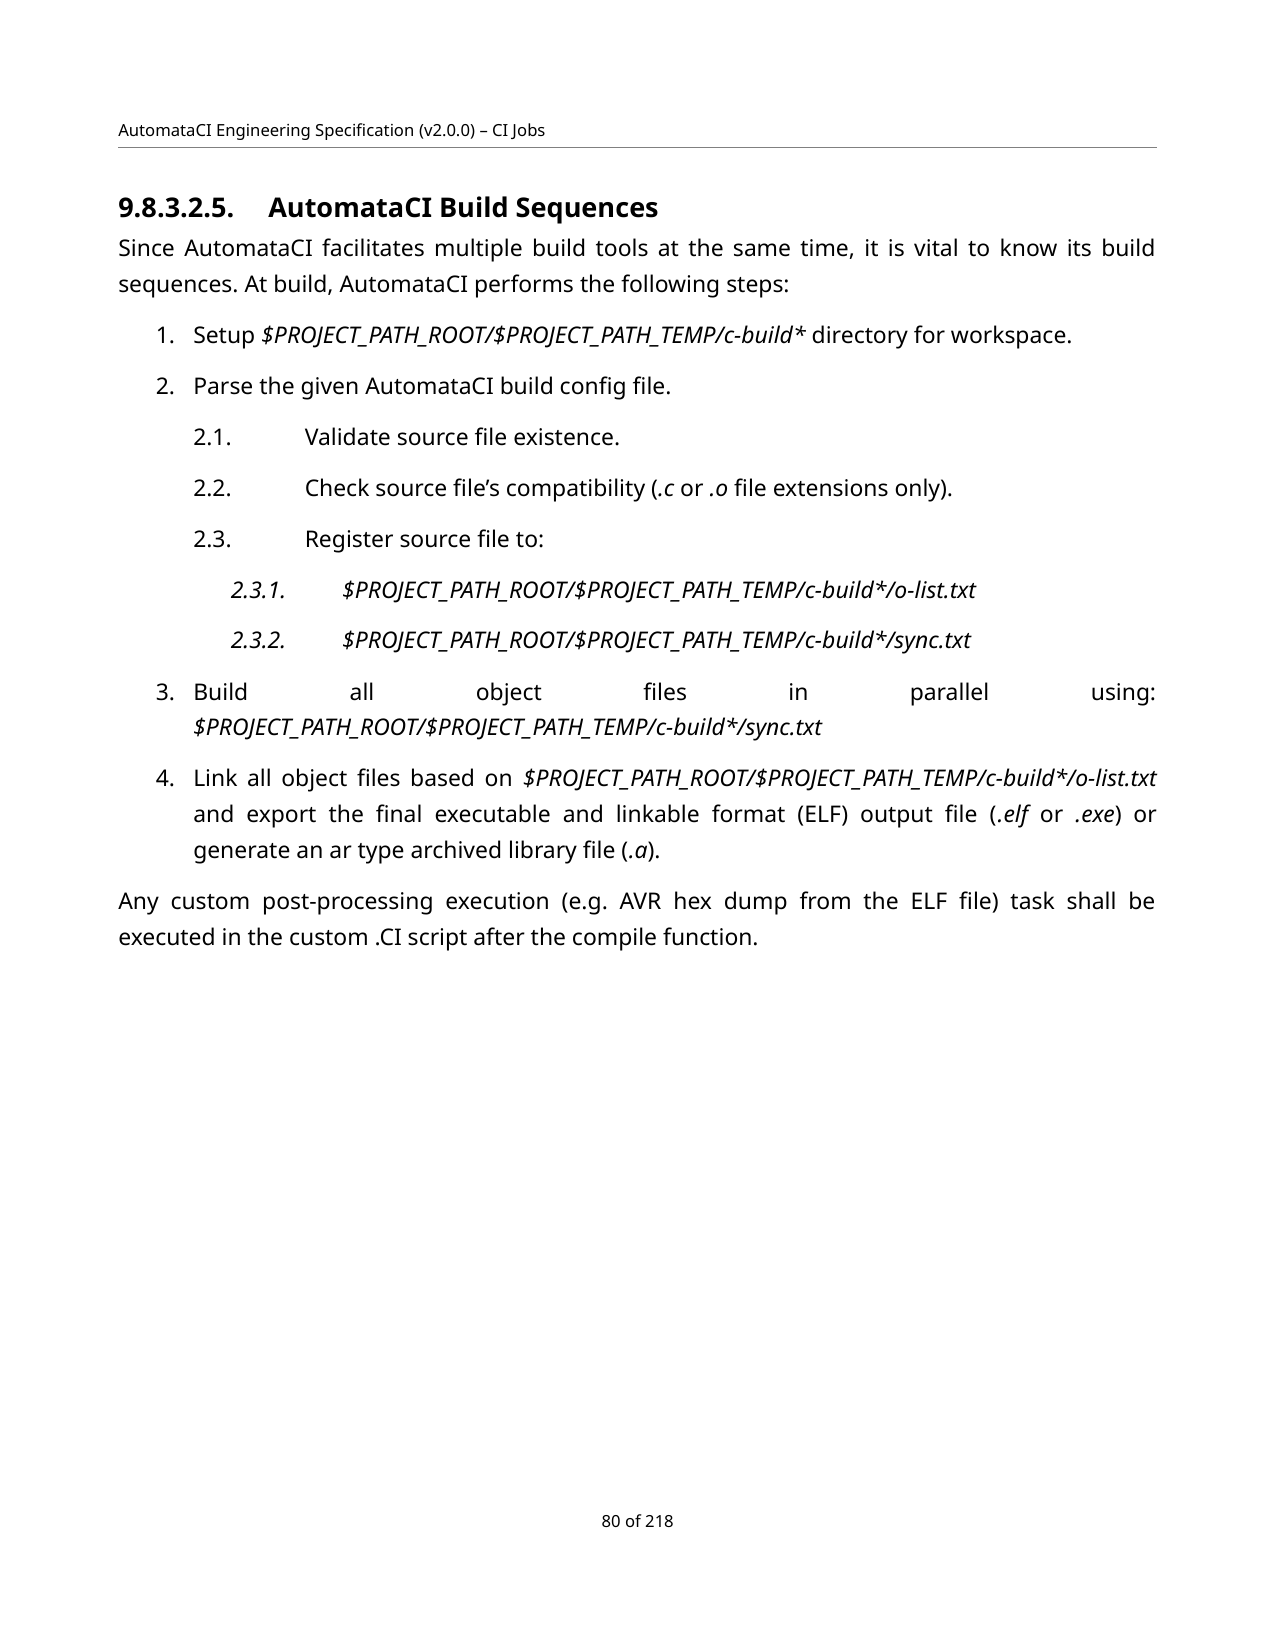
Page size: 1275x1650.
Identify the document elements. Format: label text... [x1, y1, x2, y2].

list Register source file to: [193, 523, 1157, 554]
list Link all object files based on $PROJECT_PATH_ROOT/$PROJECT_PATH_TEMP/c-build*/o-list.txt and export the final executable and linkable format (ELF) output file (.elf or .exe) or generate an ar type archived library file (.a). [156, 762, 1157, 865]
list $PROJECT_PATH_ROOT/$PROJECT_PATH_TEMP/c-build*/sync.txt [231, 624, 1157, 656]
list $PROJECT_PATH_ROOT/$PROJECT_PATH_TEMP/c-build*/o-list.txt [231, 573, 1157, 605]
text Since AutomataCI facilitates multiple build tools at the same time, it is vital to know its build sequences. At build, AutomataCI performs the following steps: [118, 232, 1157, 299]
list Setup $PROJECT_PATH_ROOT/$PROJECT_PATH_TEMP/c-build* directory for workspace. [156, 319, 1157, 350]
list Build all object files in parallel using: $PROJECT_PATH_ROOT/$PROJECT_PATH_TEMP/c-build*/sync.txt [156, 675, 1157, 743]
text Any custom post-processing execution (e.g. AVR hex dump from the ELF file) task shall be executed in the custom .CI script after the compile function. [118, 885, 1157, 952]
subtitle AutomataCI Build Sequences [118, 189, 1157, 226]
list Check source file’s compatibility (.c or .o file extensions only). [193, 472, 1157, 503]
list Validate source file existence. [193, 421, 1157, 452]
list Parse the given AutomataCI build config file. [156, 370, 1157, 401]
